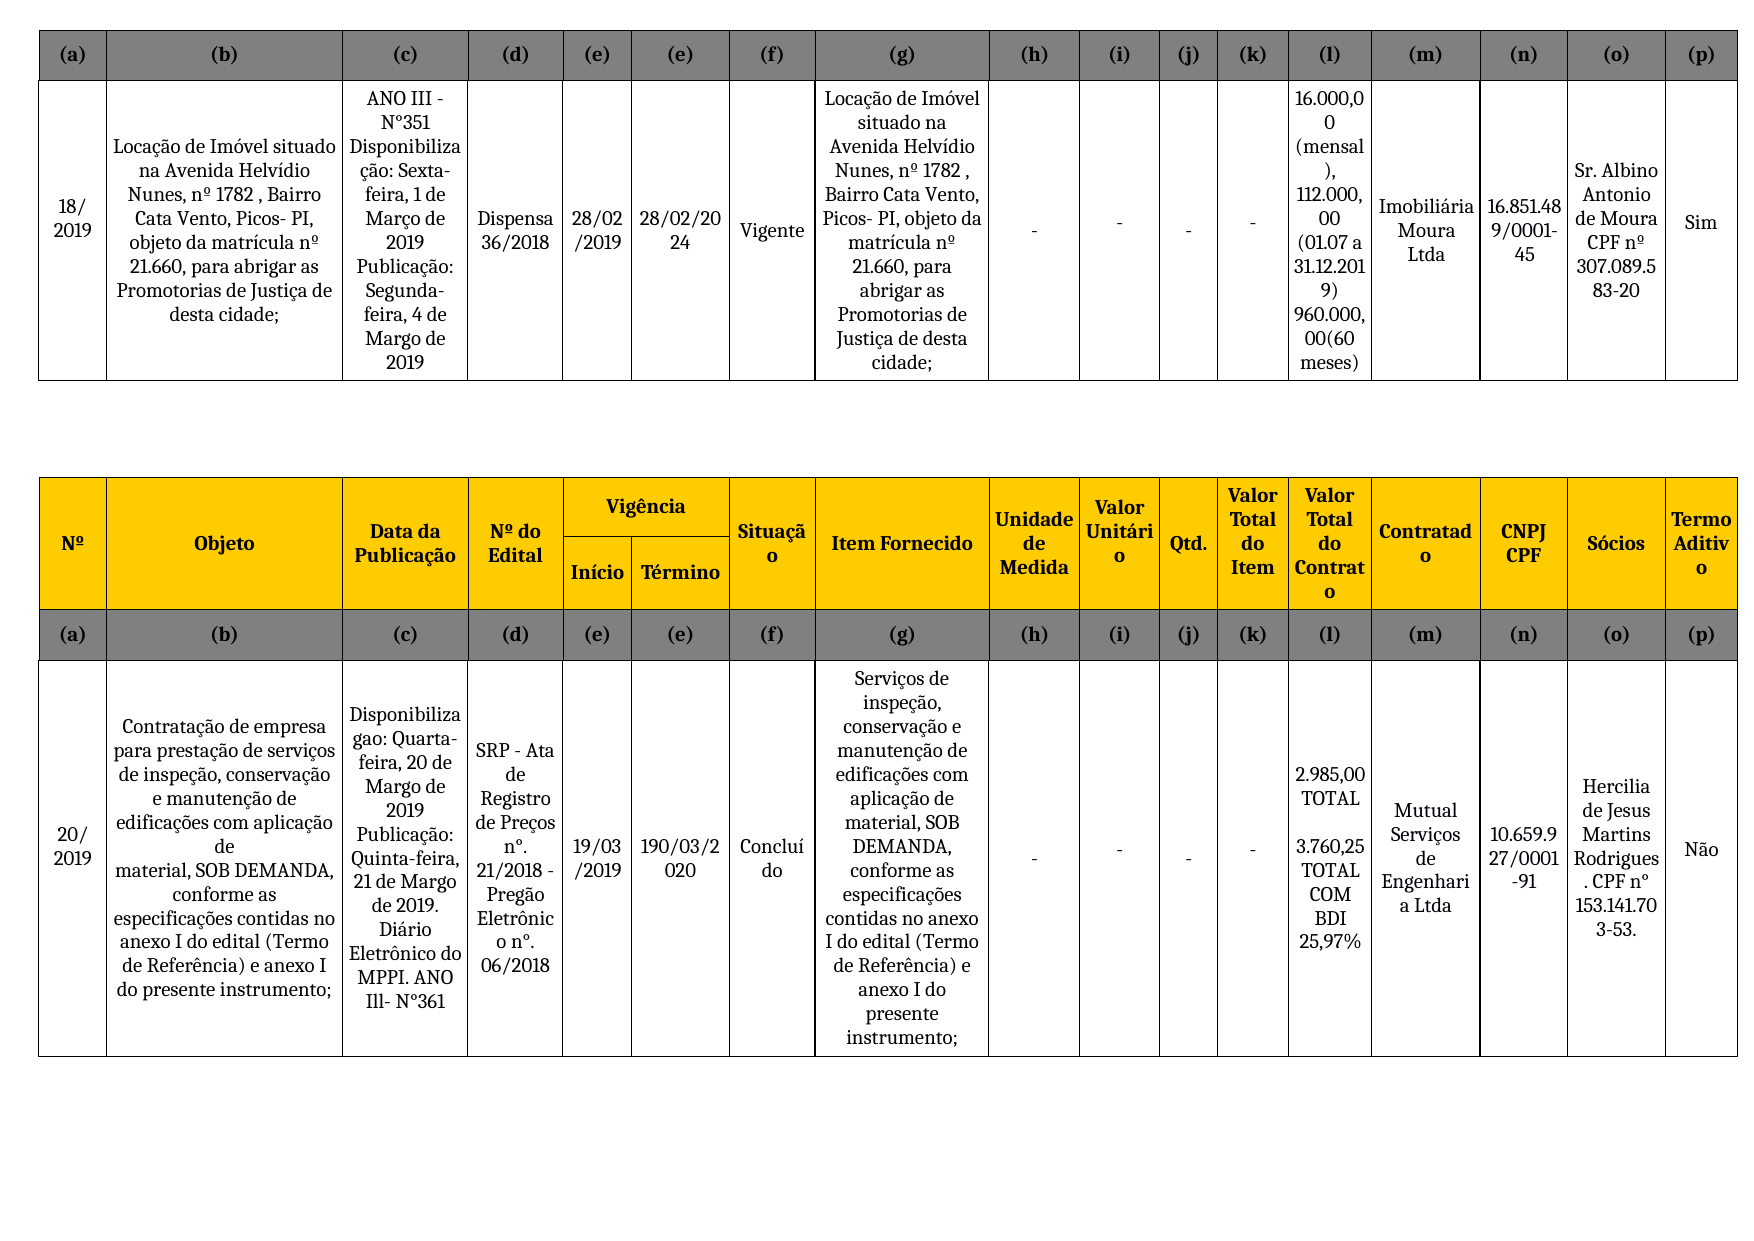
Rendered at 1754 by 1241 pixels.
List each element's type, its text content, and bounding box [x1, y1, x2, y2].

table_cell - [1080, 81, 1159, 380]
table_cell Início [564, 537, 631, 609]
table_cell - [989, 81, 1079, 380]
table_cell - [989, 661, 1079, 1056]
table_cell (a) [40, 31, 106, 80]
table_cell 190/03/2020 [632, 661, 729, 1056]
table_header Valor Total do Contrato [1289, 478, 1371, 609]
table_cell Locação de Imóvel situado na Avenida Helvídio Nunes, nº 1782 , Bairro Cata Vento, Picos- PI, objeto da matrícula nº 21.660, para abrigar as Promotorias de Justiça de desta cidade; [107, 81, 342, 380]
table_cell - [1218, 661, 1288, 1056]
table_cell (m) [1372, 610, 1480, 660]
table_header Unidade de Medida [990, 478, 1079, 609]
table_cell 19/03/2019 [563, 661, 631, 1056]
table_cell (m) [1372, 31, 1480, 80]
table_cell Concluído [730, 661, 814, 1056]
table_cell SRP - Ata de Registro de Preços n°. 21/2018 - Pregão Eletrônico n°. 06/2018 [468, 661, 562, 1056]
table_header Termo Aditivo [1666, 478, 1737, 609]
table_cell (e) [632, 610, 729, 660]
table_cell Imobiliária Moura Ltda [1372, 81, 1479, 380]
table_cell - [1160, 81, 1217, 380]
table_cell (n) [1481, 31, 1567, 80]
table_cell (o) [1568, 31, 1665, 80]
table_cell 20/ 2019 [39, 661, 106, 1056]
table_cell Dispensa 36/2018 [468, 81, 562, 380]
table_cell (k) [1218, 31, 1288, 80]
table_cell - [1160, 661, 1217, 1056]
table_header Nº do Edital [469, 478, 563, 609]
table_cell (b) [107, 610, 342, 660]
table_cell ANO III - N°351 Disponibilização: Sexta-feira, 1 de Março de 2019 Publicação: Segunda-feira, 4 de Margo de 2019 [343, 81, 467, 380]
table_cell 18/ 2019 [39, 81, 106, 380]
table_cell - [1080, 661, 1159, 1056]
table_cell (i) [1080, 31, 1159, 80]
table_cell (d) [469, 610, 563, 660]
table_cell Não [1666, 661, 1737, 1056]
table_header Nº [40, 478, 106, 609]
table_cell Serviços de inspeção, conservação e manutenção de edificações com aplicação de material, SOB DEMANDA, conforme as especificações contidas no anexo I do edital (Termo de Referência) e anexo I do presente instrumento; [816, 661, 988, 1056]
table_cell (e) [564, 31, 631, 80]
table_cell 2.985,00 TOTAL 3.760,25 TOTAL COM BDI 25,97% [1289, 661, 1371, 1056]
table_header Valor Total do Item [1218, 478, 1288, 609]
table_cell Término [632, 537, 729, 609]
table_cell 10.659.927/0001-91 [1481, 661, 1567, 1056]
table_header Qtd. [1160, 478, 1217, 609]
table_cell (c) [343, 610, 468, 660]
table_cell Hercilia de Jesus Martins Rodrigues. CPF n° 153.141.703-53. [1568, 661, 1665, 1056]
table_cell (c) [343, 31, 468, 80]
table_cell Locação de Imóvel situado na Avenida Helvídio Nunes, nº 1782 , Bairro Cata Vento, Picos- PI, objeto da matrícula nº 21.660, para abrigar as Promotorias de Justiça de desta cidade; [816, 81, 988, 380]
table_cell (l) [1289, 31, 1371, 80]
table_cell (a) [40, 610, 106, 660]
table_cell 16.000,00 (mensal), 112.000,00 (01.07 a 31.12.2019) 960.000,00(60 meses) [1289, 81, 1371, 380]
table_cell (e) [564, 610, 631, 660]
table_cell (p) [1666, 31, 1737, 80]
table_cell (l) [1289, 610, 1371, 660]
table_cell (g) [816, 31, 989, 80]
table_cell 28/02/2024 [632, 81, 729, 380]
table_cell 16.851.489/0001-45 [1481, 81, 1567, 380]
table_cell (g) [816, 610, 989, 660]
table_cell (j) [1160, 31, 1217, 80]
table_cell (h) [990, 31, 1079, 80]
table_cell (f) [730, 610, 815, 660]
table_cell 28/02/2019 [563, 81, 631, 380]
table_cell Mutual Serviços de Engenharia Ltda [1372, 661, 1479, 1056]
table_header Data da Publicação [343, 478, 468, 609]
table_header CNPJ CPF [1481, 478, 1567, 609]
table_header Valor Unitário [1080, 478, 1159, 609]
table_cell (o) [1568, 610, 1665, 660]
table_cell Disponibilizagao: Quarta-feira, 20 de Margo de 2019 Publicação: Quinta-feira, 21 de Margo de 2019. Diário Eletrônico do MPPI. ANO Ill- N°361 [343, 661, 467, 1056]
table_cell (d) [469, 31, 563, 80]
table_header Vigência [564, 478, 729, 536]
table_cell (i) [1080, 610, 1159, 660]
table_cell (b) [107, 31, 342, 80]
table_cell (e) [632, 31, 729, 80]
table_cell (p) [1666, 610, 1737, 660]
table_cell Contratação de empresa para prestação de serviços de inspeção, conservação e manutenção de edificações com aplicação de material, SOB DEMANDA, conforme as especificações contidas no anexo I do edital (Termo de Referência) e anexo I do presente instrumento; [107, 661, 342, 1056]
table_cell (h) [990, 610, 1079, 660]
table_header Item Fornecido [816, 478, 989, 609]
table_header Sócios [1568, 478, 1665, 609]
table_header Contratado [1372, 478, 1480, 609]
table_header Objeto [107, 478, 342, 609]
table_cell (j) [1160, 610, 1217, 660]
table_cell (n) [1481, 610, 1567, 660]
table_cell Vigente [730, 81, 814, 380]
table_cell (f) [730, 31, 815, 80]
table_cell (k) [1218, 610, 1288, 660]
table_cell Sr. Albino Antonio de Moura CPF nº 307.089.583-20 [1568, 81, 1665, 380]
table_cell Sim [1666, 81, 1737, 380]
table_cell - [1218, 81, 1288, 380]
table_header Situação [730, 478, 815, 609]
